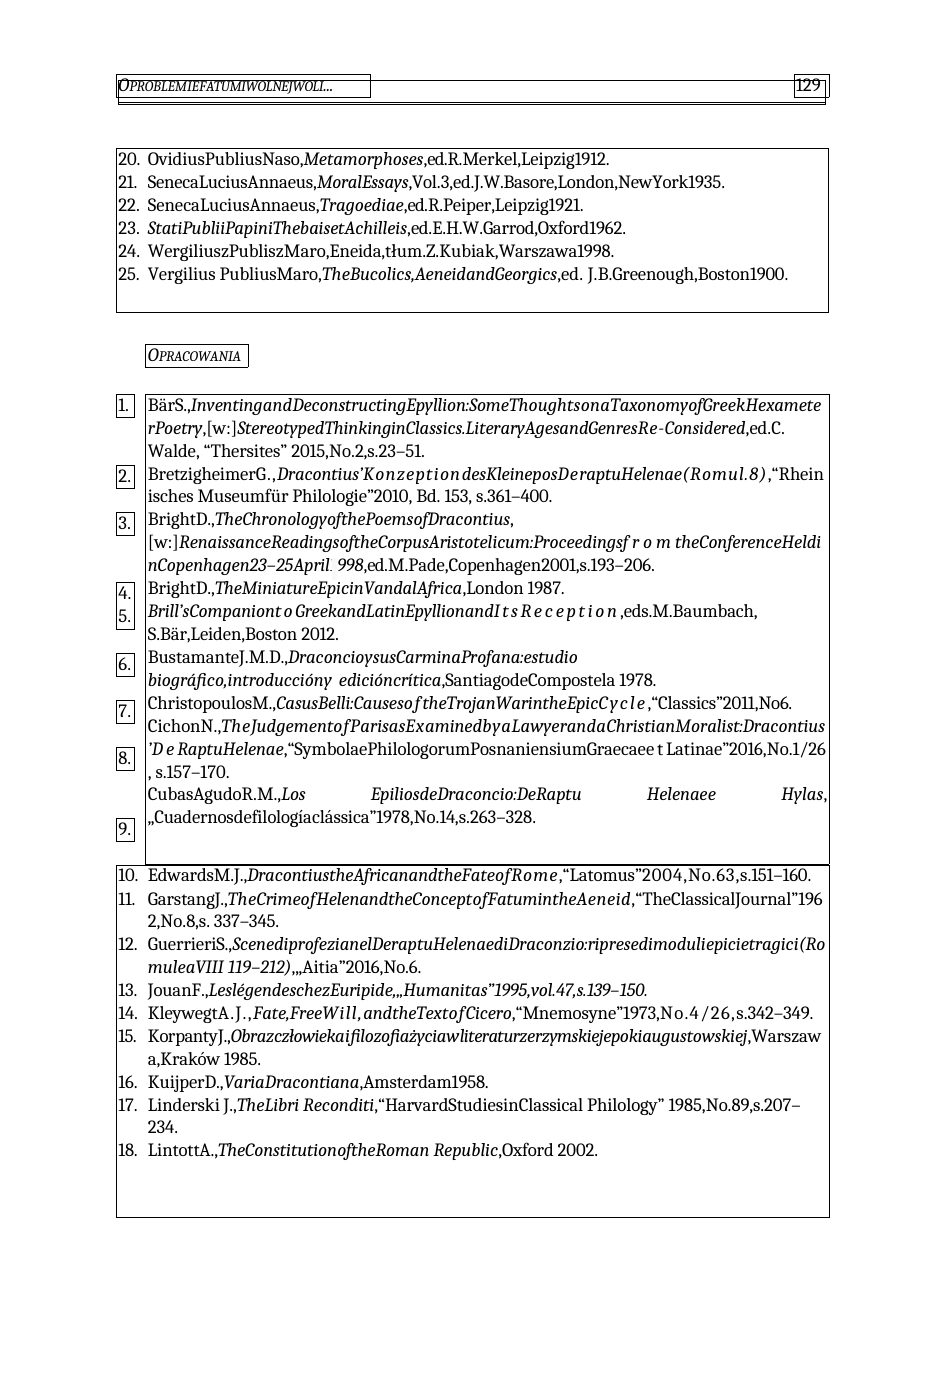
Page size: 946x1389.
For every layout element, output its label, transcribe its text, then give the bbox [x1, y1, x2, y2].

list GuerrieriS.,ScenediprofezianelDeraptuHelenaediDraconzio:ripresedimoduliepicietragici(RomuleaVIII 119–212),„Aitia”2016,No.6. [118, 934, 827, 978]
text 3. [118, 513, 134, 533]
text 6. [118, 654, 134, 675]
text 8. [118, 748, 134, 769]
list OvidiusPubliusNaso,Metamorphoses,ed.R.Merkel,Leipzig1912. [118, 149, 828, 170]
text 5. [118, 606, 134, 627]
text 129 [796, 75, 829, 96]
list SenecaLuciusAnnaeus,Tragoediae,ed.R.Peiper,Leipzig1921. [118, 194, 828, 216]
text BustamanteJ.M.D.,DraconcioysusCarminaProfana:estudio biográfico,introducciónyedicióncrítica,SantiagodeCompostela 1978. [148, 647, 827, 691]
list KleywegtA.J.,Fate,FreeWill,andtheTextofCicero,“Mnemosyne”1973,No.4/26,s.342–349. [118, 1002, 827, 1024]
text BretzigheimerG.,Dracontius’KonzeptiondesKleineposDeraptuHelenae(Romul.8),“Rheinisches Museumfür Philologie”2010, Bd. 153, s.361–400. [148, 463, 827, 508]
text BrightD.,TheMiniatureEpicinVandalAfrica,London 1987. [148, 577, 829, 599]
text OPRACOWANIA [148, 345, 248, 366]
list SenecaLuciusAnnaeus,MoralEssays,Vol.3,ed.J.W.Basore,London,NewYork1935. [118, 171, 828, 193]
list EdwardsM.J.,DracontiustheAfricanandtheFateofRome,“Latomus”2004,No.63,s.151–160. [118, 866, 827, 887]
text Brill’sCompaniontoGreekandLatinEpyllionandItsReception,eds.M.Baumbach, [148, 601, 829, 622]
list Linderski J.,TheLibri Reconditi,“HarvardStudiesinClassical Philology” 1985,No.89,s.207–234. [118, 1094, 827, 1138]
list Vergilius PubliusMaro,TheBucolics,AeneidandGeorgics,ed. J.B.Greenough,Boston1900. [118, 264, 826, 285]
list LintottA.,TheConstitutionoftheRoman Republic,Oxford 2002. [118, 1140, 829, 1161]
list StatiPubliiPapiniThebaisetAchilleis,ed.E.H.W.Garrod,Oxford1962. [118, 217, 828, 239]
list GarstangJ.,TheCrimeofHelenandtheConceptofFatumintheAeneid,“TheClassicalJournal”1962,No.8,s. 337–345. [118, 888, 827, 932]
text 4. [118, 583, 134, 604]
text 1. [118, 395, 134, 416]
text [118, 75, 370, 80]
list WergiliuszPubliszMaro,Eneida,tłum.Z.Kubiak,Warszawa1998. [118, 240, 828, 262]
list KuijperD.,VariaDracontiana,Amsterdam1958. [118, 1071, 829, 1093]
text ChristopoulosM.,CasusBelli:CausesoftheTrojanWarintheEpicCycle,“Classics”2011,No6. [148, 692, 827, 714]
list KorpantyJ.,Obrazczłowiekaifilozofiażyciawliteraturzerzymskiejepokiaugustowskiej,Warszawa,Kraków 1985. [118, 1026, 827, 1070]
text S.Bär,Leiden,Boston 2012. [148, 624, 829, 645]
text CichonN.,TheJudgementofParisasExaminedbyaLawyerandaChristianMoralist:Dracontius’DeRaptuHelenae,“SymbolaePhilologorumPosnaniensiumGraecaeetLatinae”2016,No.1/26, s.157–170. [148, 716, 827, 783]
text BrightD.,TheChronologyofthePoemsofDracontius,[w:]RenaissanceReadingsoftheCorpusAristotelicum:ProceedingsfromtheConferenceHeldinCopenhagen23–25April1998,ed.M.Pade,Copenhagen2001,s.193–206. [148, 509, 827, 576]
list JouanF.,LeslégendeschezEuripide,„Humanitas”1995,vol.47,s.139–150. [118, 979, 829, 1001]
text BärS.,InventingandDeconstructingEpyllion:SomeThoughtsonaTaxonomyofGreekHexameterPoetry,[w:]StereotypedThinkinginClassics.LiteraryAgesandGenresRe-Considered,ed.C. Walde, “Thersites” 2015,No.2,s.23–51. [148, 395, 827, 462]
text 2. [118, 466, 134, 486]
text OPROBLEMIEFATUMIWOLNEJWOLI... [119, 81, 370, 96]
text 7. [118, 701, 134, 722]
text 9. [118, 819, 134, 839]
text CubasAgudoR.M.,Los EpiliosdeDraconcio:DeRaptu Helenaee Hylas,„Cuadernosdefilologíaclássica”1978,No.14,s.263–328. [148, 784, 827, 828]
